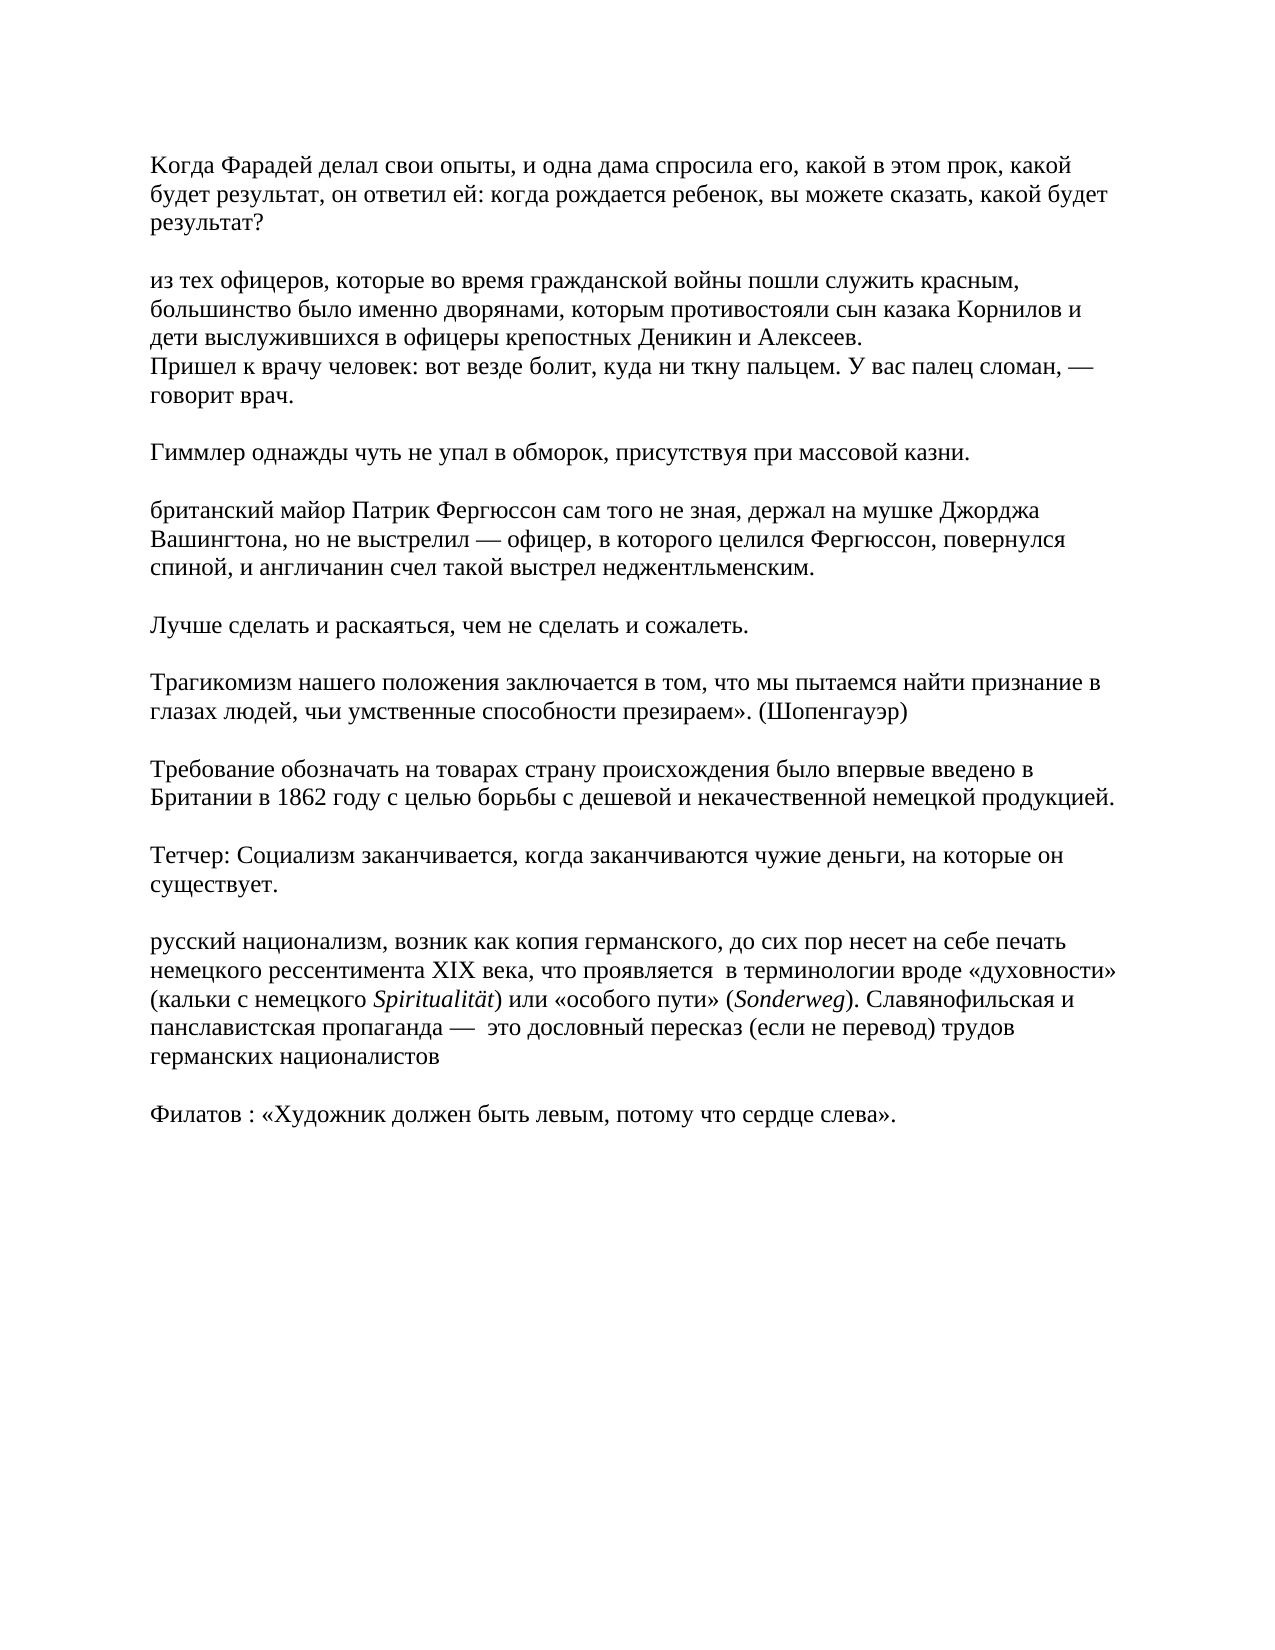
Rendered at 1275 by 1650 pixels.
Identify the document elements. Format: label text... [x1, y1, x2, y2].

text Филатов : «Художник должен быть левым, потому что сердце слева». [150, 1099, 1125, 1127]
text Tребование обозначать на товарах страну происхождения было впервые введено в Британии в 1862 году с целью борьбы с дешевой и некачественной немецкой продукцией. [150, 754, 1125, 811]
text русский национализм, возник как копия германского, до сих пор несет на себе печать немецкого рессентимента XIX века, что проявляется в терминологии вроде «духовности» (кальки с немецкого Spiritualität) или «особого пути» (Sonderweg). Cлавянофильская и панславистская пропаганда — это дословный пересказ (если не перевод) трудов германских националистов [150, 926, 1125, 1070]
text из тех офицеров, которые во время гражданской войны пошли служить красным, большинство было именно дворянами, которым противостояли сын казака Корнилов и дети выслужившихся в офицеры крепостных Деникин и Алексеев. [150, 265, 1125, 351]
text Тетчер: Социализм заканчивается, когда заканчиваются чужие деньги, на которые он существует. [150, 840, 1125, 897]
text Пришел к врачу человек: вот везде болит, куда ни ткну пальцем. У вас палец сломан, — говорит врач. [150, 351, 1125, 409]
text Лучше сделать и раскаяться, чем не сделать и сожалеть. [150, 610, 1125, 639]
text Гиммлер однажды чуть не упал в обморок, присутствуя при массовой казни. [150, 437, 1125, 466]
text Kогда Фарадей делал свои опыты, и одна дама спросила его, какой в этом прок, какой будет результат, он ответил ей: когда рождается ребенок, вы можете сказать, какой будет результат? [150, 150, 1125, 236]
text Трагикомизм нашего положения заключается в том, что мы пытаемся найти признание в глазах людей, чьи умственные способности прeзираем». (Шопенгауэр) [150, 667, 1125, 725]
text британский майор Патрик Фергюссон сам того не зная, держал на мушке Джорджа Вашингтона, но не выстрелил — офицер, в которого целился Фергюссон, повернулся спиной, и англичанин счел такой выстрел неджентльменским. [150, 495, 1125, 581]
